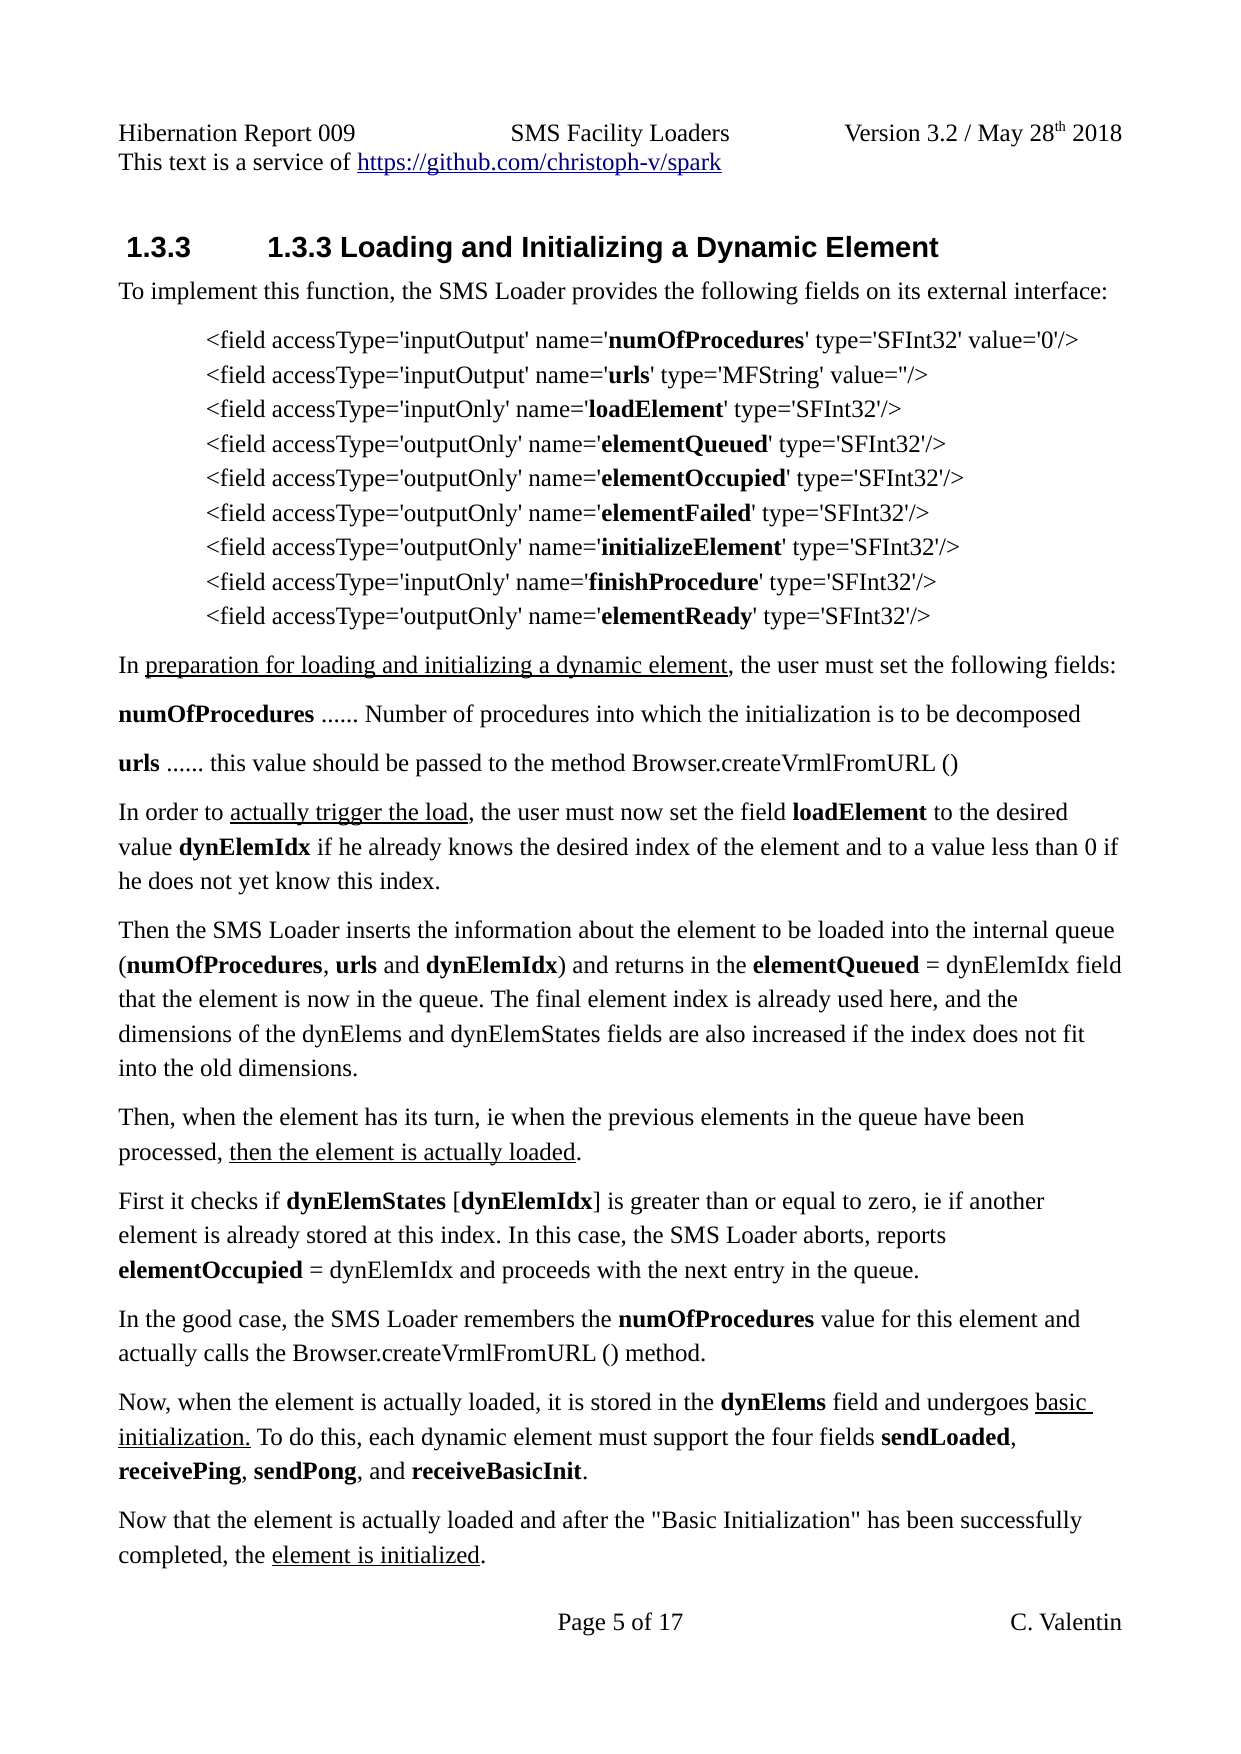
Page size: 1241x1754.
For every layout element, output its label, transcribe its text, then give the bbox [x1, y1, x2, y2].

text Then, when the element has its turn, ie when the previous elements in the queue have been processed, then the element is actually loaded. [118, 1102, 1122, 1166]
text Now that the element is actually loaded and after the "Basic Initialization" has been successfully completed, the element is initialized. [118, 1505, 1122, 1569]
text In preparation for loading and initializing a dynamic element, the user must set the following fields: [118, 650, 1122, 679]
subtitle 1.3.3 Loading and Initializing a Dynamic Element [118, 230, 1122, 264]
text Now, when the element is actually loaded, it is stored in the dynElems field and undergoes basic initialization. To do this, each dynamic element must support the four fields sendLoaded, receivePing, sendPong, and receiveBasicInit. [118, 1387, 1122, 1485]
text In the good case, the SMS Loader remembers the numOfProcedures value for this element and actually calls the Browser.createVrmlFromURL () method. [118, 1304, 1122, 1367]
text Then the SMS Loader inserts the information about the element to be loaded into the internal queue (numOfProcedures, urls and dynElemIdx) and returns in the elementQueued = dynElemIdx field that the element is now in the queue. The final element index is already used here, and the dimensions of the dynElems and dynElemStates fields are also increased if the index does not fit into the old dimensions. [118, 915, 1122, 1082]
text numOfProcedures ...... Number of procedures into which the initialization is to be decomposed [118, 699, 1122, 728]
text In order to actually trigger the load, the user must now set the field loadElement to the desired value dynElemIdx if he already knows the desired index of the element and to a value less than 0 if he does not yet know this index. [118, 797, 1122, 895]
text urls ...... this value should be passed to the method Browser.createVrmlFromURL () [118, 748, 1122, 777]
text First it checks if dynElemStates [dynElemIdx] is greater than or equal to zero, ie if another element is already stored at this index. In this case, the SMS Loader aborts, reports elementOccupied = dynElemIdx and proceeds with the next entry in the queue. [118, 1186, 1122, 1283]
text <field accessType='inputOutput' name='numOfProcedures' type='SFInt32' value='0'/> <field accessType='inputOutput' name='urls' type='MFString' value=''/> <field accessType='inputOnly' name='loadElement' type='SFInt32'/> <field accessType='outputOnly' name='elementQueued' type='SFInt32'/> <field accessType='outputOnly' name='elementOccupied' type='SFInt32'/> <field accessType='outputOnly' name='elementFailed' type='SFInt32'/> <field accessType='outputOnly' name='initializeElement' type='SFInt32'/> <field accessType='inputOnly' name='finishProcedure' type='SFInt32'/> <field accessType='outputOnly' name='elementReady' type='SFInt32'/> [118, 325, 1122, 630]
text To implement this function, the SMS Loader provides the following fields on its external interface: [118, 276, 1122, 305]
